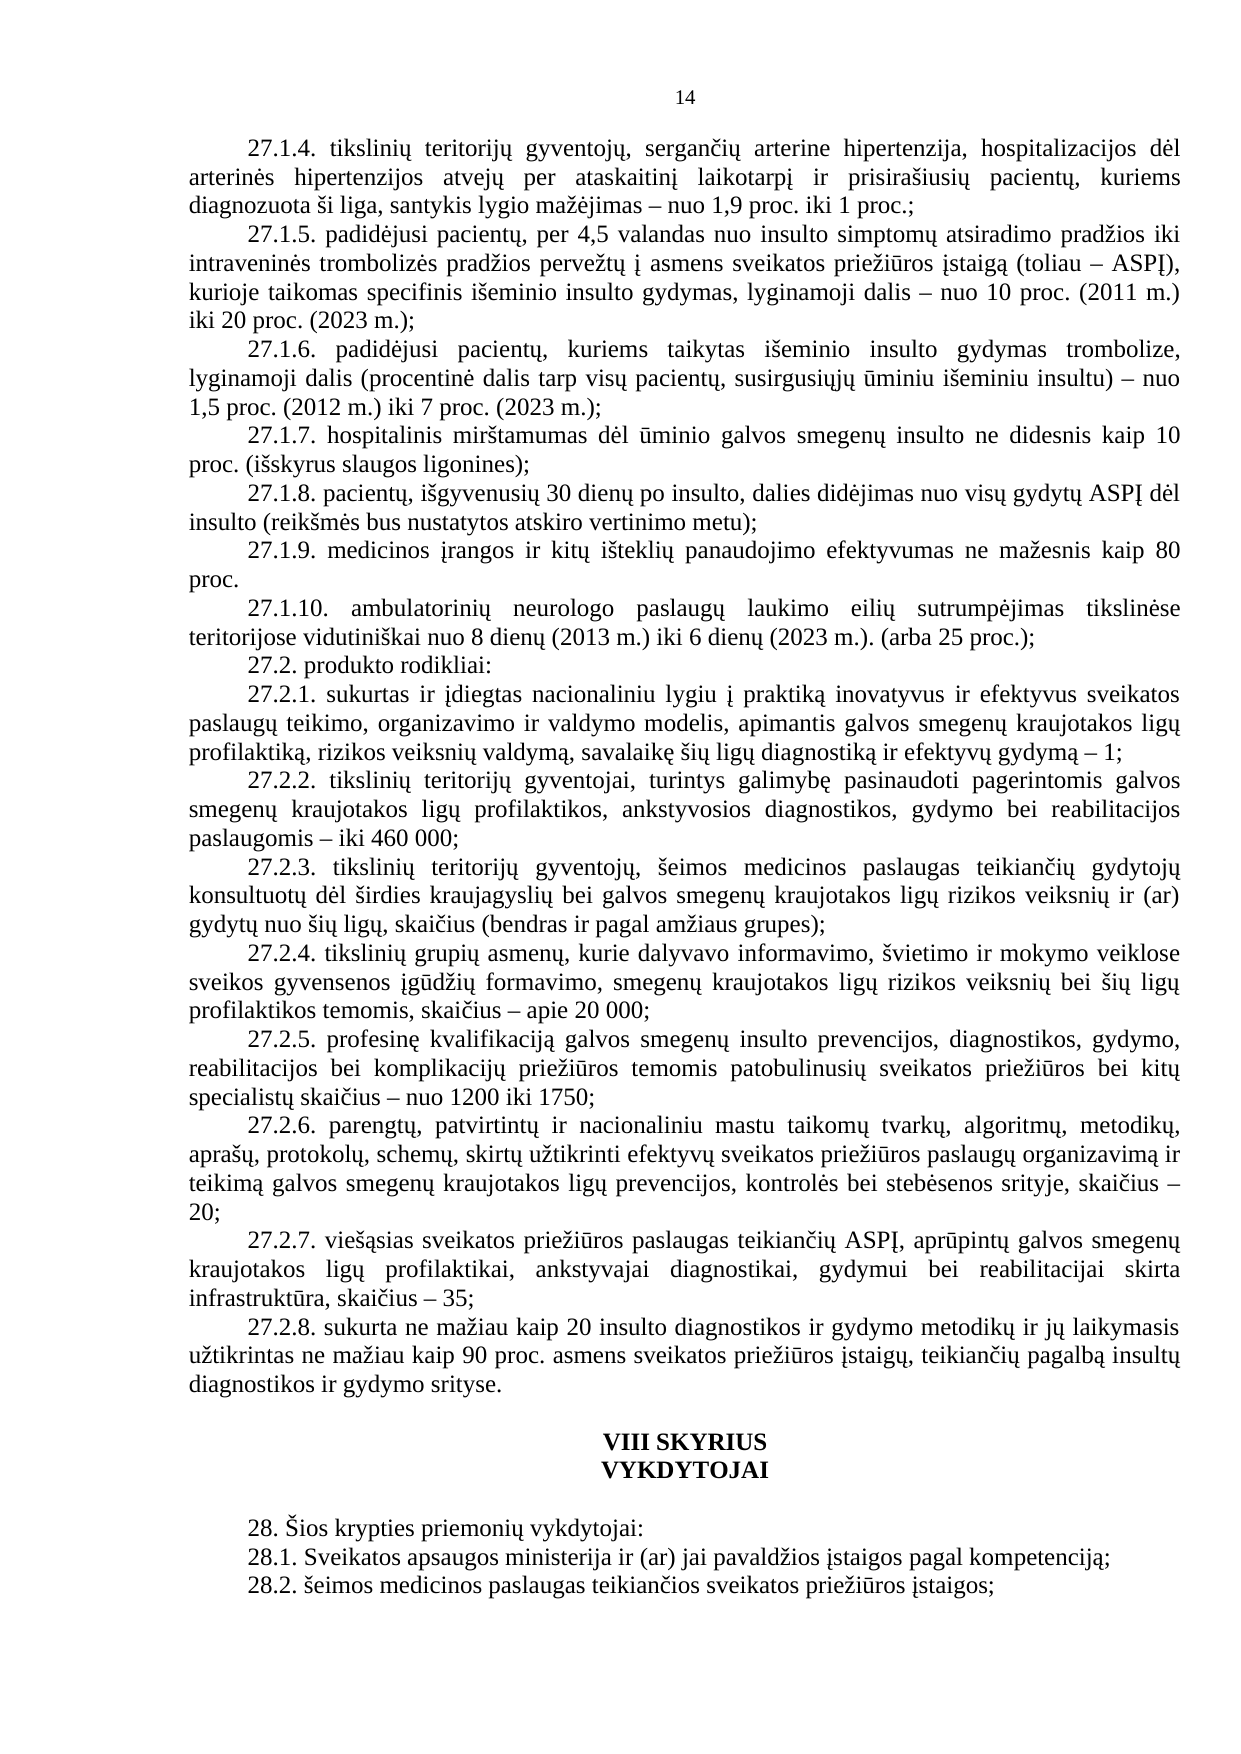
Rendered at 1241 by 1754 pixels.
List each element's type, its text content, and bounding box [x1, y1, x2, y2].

text 27.2.7. viešąsias sveikatos priežiūros paslaugas teikiančių ASPĮ, aprūpintų galvos smegenų kraujotakos ligų profilaktikai, ankstyvajai diagnostikai, gydymui bei reabilitacijai skirta infrastruktūra, skaičius – 35; [188, 1226, 1181, 1312]
text 27.2.8. sukurta ne mažiau kaip 20 insulto diagnostikos ir gydymo metodikų ir jų laikymasis užtikrintas ne mažiau kaip 90 proc. asmens sveikatos priežiūros įstaigų, teikiančių pagalbą insultų diagnostikos ir gydymo srityse. [188, 1312, 1181, 1398]
text 27.1.8. pacientų, išgyvenusių 30 dienų po insulto, dalies didėjimas nuo visų gydytų ASPĮ dėl insulto (reikšmės bus nustatytos atskiro vertinimo metu); [188, 478, 1181, 536]
text 27.2.1. sukurtas ir įdiegtas nacionaliniu lygiu į praktiką inovatyvus ir efektyvus sveikatos paslaugų teikimo, organizavimo ir valdymo modelis, apimantis galvos smegenų kraujotakos ligų profilaktiką, rizikos veiksnių valdymą, savalaikę šių ligų diagnostiką ir efektyvų gydymą – 1; [188, 679, 1181, 766]
text 28.2. šeimos medicinos paslaugas teikiančios sveikatos priežiūros įstaigos; [188, 1571, 1181, 1599]
text 28.1. Sveikatos apsaugos ministerija ir (ar) jai pavaldžios įstaigos pagal kompetenciją; [188, 1542, 1181, 1571]
text 27.1.7. hospitalinis mirštamumas dėl ūminio galvos smegenų insulto ne didesnis kaip 10 proc. (išskyrus slaugos ligonines); [188, 421, 1181, 478]
text 28. Šios krypties priemonių vykdytojai: [188, 1513, 1181, 1542]
text 27.1.5. padidėjusi pacientų, per 4,5 valandas nuo insulto simptomų atsiradimo pradžios iki intraveninės trombolizės pradžios pervežtų į asmens sveikatos priežiūros įstaigą (toliau – ASPĮ), kurioje taikomas specifinis išeminio insulto gydymas, lyginamoji dalis – nuo 10 proc. (2011 m.) iki 20 proc. (2023 m.); [188, 219, 1181, 334]
text 27.2.3. tikslinių teritorijų gyventojų, šeimos medicinos paslaugas teikiančių gydytojų konsultuotų dėl širdies kraujagyslių bei galvos smegenų kraujotakos ligų rizikos veiksnių ir (ar) gydytų nuo šių ligų, skaičius (bendras ir pagal amžiaus grupes); [188, 852, 1181, 938]
text 27.1.6. padidėjusi pacientų, kuriems taikytas išeminio insulto gydymas trombolize, lyginamoji dalis (procentinė dalis tarp visų pacientų, susirgusiųjų ūminiu išeminiu insultu) – nuo 1,5 proc. (2012 m.) iki 7 proc. (2023 m.); [188, 334, 1181, 421]
text 27.2.5. profesinę kvalifikaciją galvos smegenų insulto prevencijos, diagnostikos, gydymo, reabilitacijos bei komplikacijų priežiūros temomis patobulinusių sveikatos priežiūros bei kitų specialistų skaičius – nuo 1200 iki 1750; [188, 1024, 1181, 1111]
text 27.1.4. tikslinių teritorijų gyventojų, sergančių arterine hipertenzija, hospitalizacijos dėl arterinės hipertenzijos atvejų per ataskaitinį laikotarpį ir prisirašiusių pacientų, kuriems diagnozuota ši liga, santykis lygio mažėjimas – nuo 1,9 proc. iki 1 proc.; [188, 133, 1181, 219]
text 27.1.10. ambulatorinių neurologo paslaugų laukimo eilių sutrumpėjimas tikslinėse teritorijose vidutiniškai nuo 8 dienų (2013 m.) iki 6 dienų (2023 m.). (arba 25 proc.); [188, 593, 1181, 651]
text 27.2.2. tikslinių teritorijų gyventojai, turintys galimybę pasinaudoti pagerintomis galvos smegenų kraujotakos ligų profilaktikos, ankstyvosios diagnostikos, gydymo bei reabilitacijos paslaugomis – iki 460 000; [188, 766, 1181, 852]
text 27.2.6. parengtų, patvirtintų ir nacionaliniu mastu taikomų tvarkų, algoritmų, metodikų, aprašų, protokolų, schemų, skirtų užtikrinti efektyvų sveikatos priežiūros paslaugų organizavimą ir teikimą galvos smegenų kraujotakos ligų prevencijos, kontrolės bei stebėsenos srityje, skaičius – 20; [188, 1111, 1181, 1226]
text VYKDYTOJAI [188, 1456, 1181, 1484]
text 27.2.4. tikslinių grupių asmenų, kurie dalyvavo informavimo, švietimo ir mokymo veiklose sveikos gyvensenos įgūdžių formavimo, smegenų kraujotakos ligų rizikos veiksnių bei šių ligų profilaktikos temomis, skaičius – apie 20 000; [188, 938, 1181, 1024]
text VIII SKYRIUS [188, 1427, 1181, 1456]
text 27.1.9. medicinos įrangos ir kitų išteklių panaudojimo efektyvumas ne mažesnis kaip 80 proc. [188, 536, 1181, 593]
text 27.2. produkto rodikliai: [188, 651, 1181, 679]
